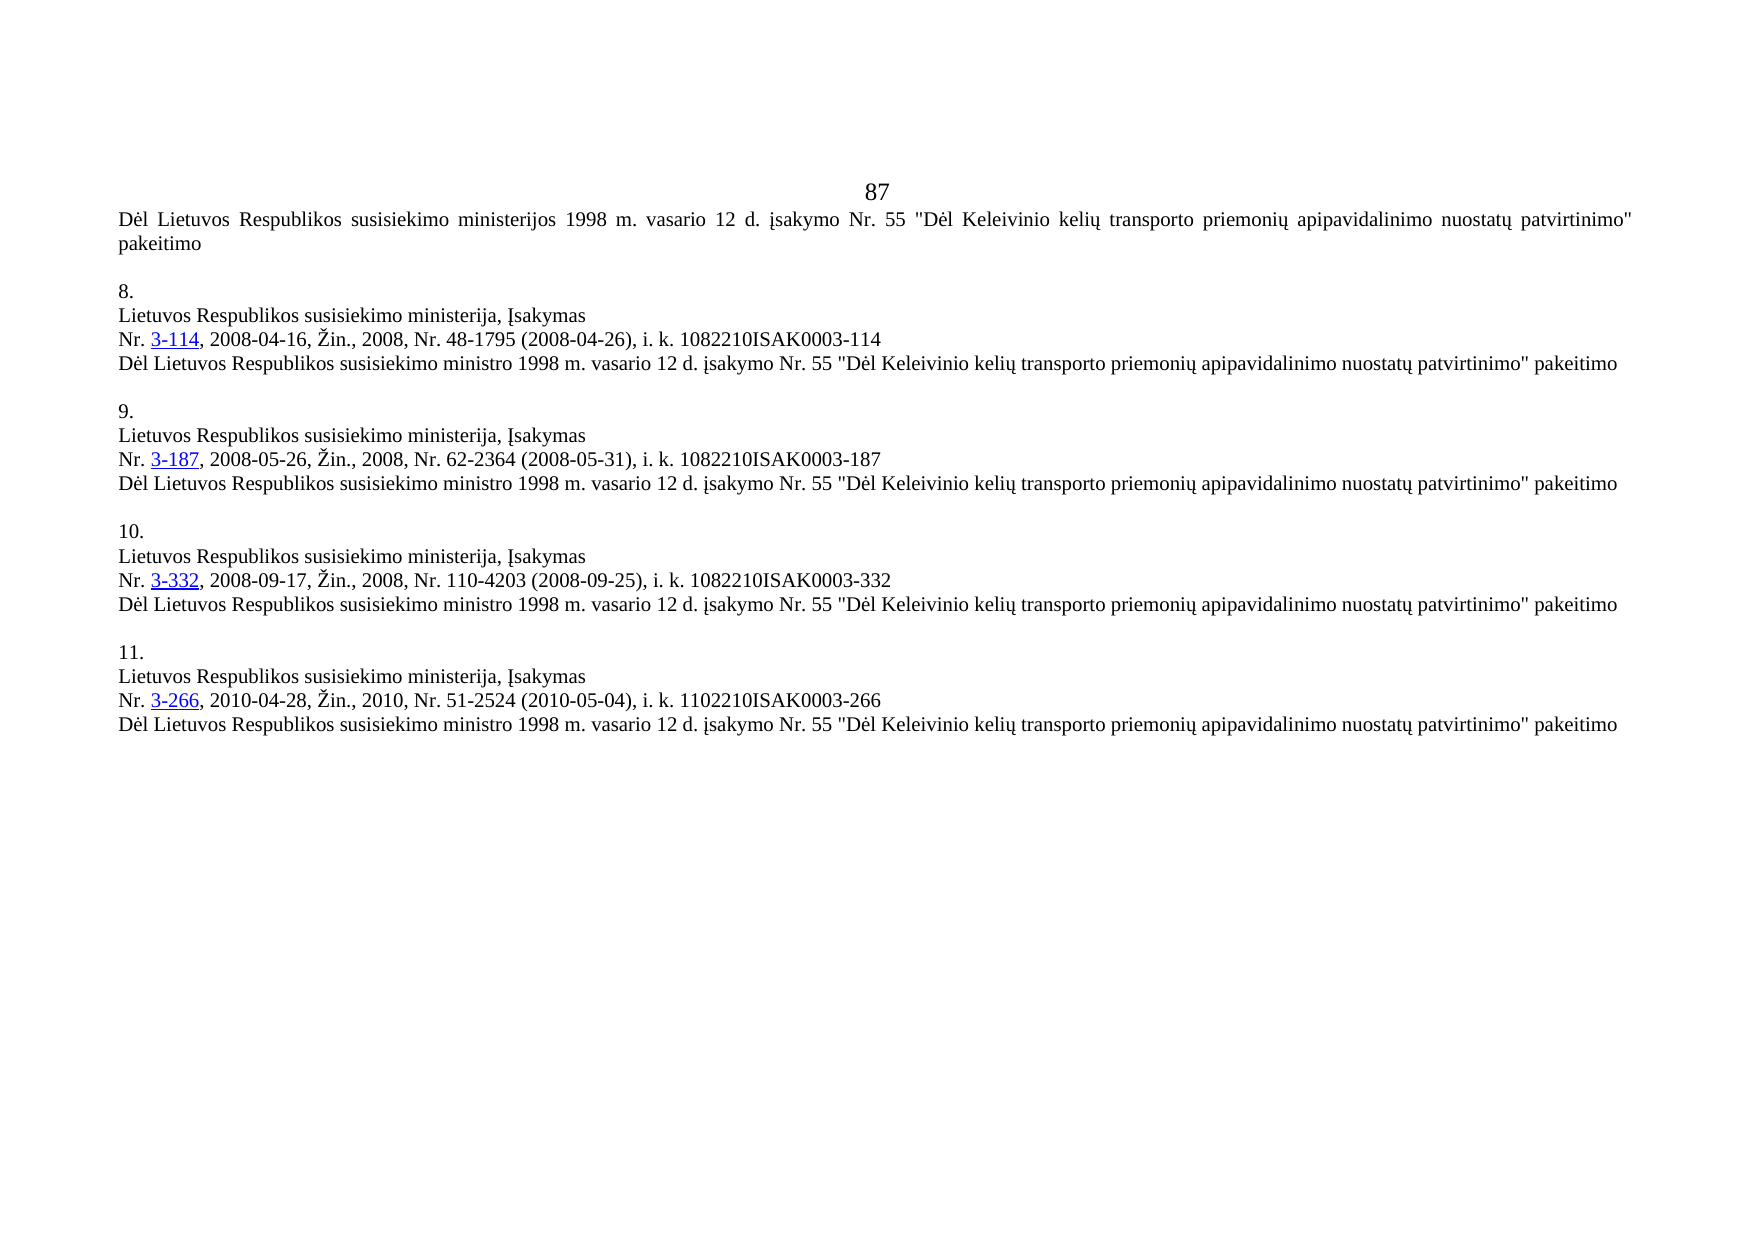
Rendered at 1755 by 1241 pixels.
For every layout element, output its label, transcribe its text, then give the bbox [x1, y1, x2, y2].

text Nr. 3-114, 2008-04-16, Žin., 2008, Nr. 48-1795 (2008-04-26), i. k. 1082210ISAK0003-114 [118, 327, 1636, 351]
text 10. [118, 519, 1636, 543]
text Nr. 3-332, 2008-09-17, Žin., 2008, Nr. 110-4203 (2008-09-25), i. k. 1082210ISAK0003-332 [118, 568, 1636, 592]
text 9. [118, 399, 1636, 423]
text Dėl Lietuvos Respublikos susisiekimo ministro 1998 m. vasario 12 d. įsakymo Nr. 55 "Dėl Keleivinio kelių transporto priemonių apipavidalinimo nuostatų patvirtinimo" pakeitimo [118, 351, 1636, 375]
text Dėl Lietuvos Respublikos susisiekimo ministerijos 1998 m. vasario 12 d. įsakymo Nr. 55 "Dėl Keleivinio kelių transporto priemonių apipavidalinimo nuostatų patvirtinimo" pakeitimo [118, 207, 1636, 255]
text Lietuvos Respublikos susisiekimo ministerija, Įsakymas [118, 543, 1636, 568]
text Dėl Lietuvos Respublikos susisiekimo ministro 1998 m. vasario 12 d. įsakymo Nr. 55 "Dėl Keleivinio kelių transporto priemonių apipavidalinimo nuostatų patvirtinimo" pakeitimo [118, 712, 1636, 736]
text Lietuvos Respublikos susisiekimo ministerija, Įsakymas [118, 664, 1636, 688]
text 8. [118, 279, 1636, 303]
text Lietuvos Respublikos susisiekimo ministerija, Įsakymas [118, 303, 1636, 327]
text Lietuvos Respublikos susisiekimo ministerija, Įsakymas [118, 423, 1636, 447]
text Nr. 3-266, 2010-04-28, Žin., 2010, Nr. 51-2524 (2010-05-04), i. k. 1102210ISAK0003-266 [118, 688, 1636, 712]
text 11. [118, 640, 1636, 664]
text Nr. 3-187, 2008-05-26, Žin., 2008, Nr. 62-2364 (2008-05-31), i. k. 1082210ISAK0003-187 [118, 447, 1636, 471]
text Dėl Lietuvos Respublikos susisiekimo ministro 1998 m. vasario 12 d. įsakymo Nr. 55 "Dėl Keleivinio kelių transporto priemonių apipavidalinimo nuostatų patvirtinimo" pakeitimo [118, 592, 1636, 616]
text Dėl Lietuvos Respublikos susisiekimo ministro 1998 m. vasario 12 d. įsakymo Nr. 55 "Dėl Keleivinio kelių transporto priemonių apipavidalinimo nuostatų patvirtinimo" pakeitimo [118, 471, 1636, 495]
